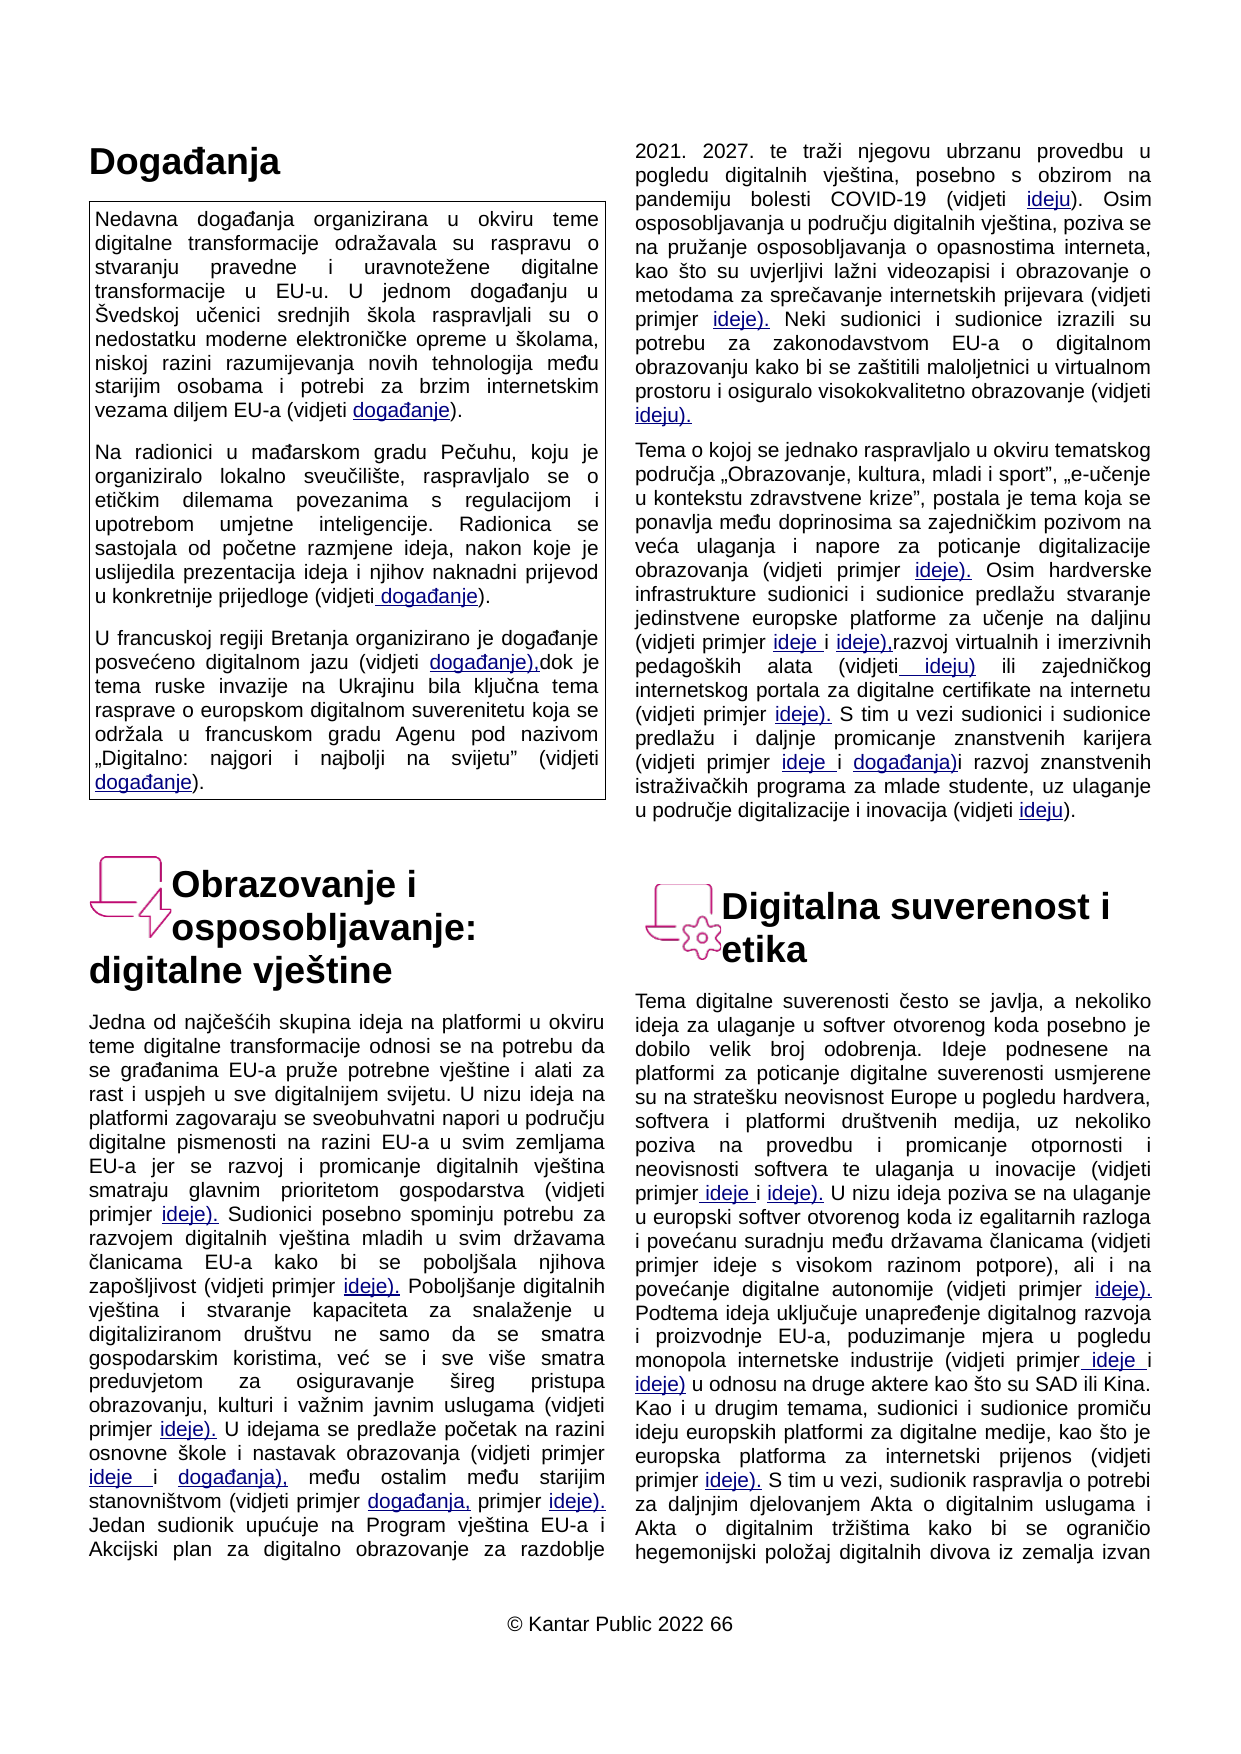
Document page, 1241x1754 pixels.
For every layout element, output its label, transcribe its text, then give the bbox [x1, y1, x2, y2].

text Na radionici u mađarskom gradu Pečuhu, koju je organiziralo lokalno sveučilište, raspravljalo se o etičkim dilemama povezanima s regulacijom i upotrebom umjetne inteligencije. Radionica se sastojala od početne razmjene ideja, nakon koje je uslijedila prezentacija ideja i njihov naknadni prijevod u konkretnije prijedloge (vidjeti događanje). [90, 434, 605, 614]
picture [645, 884, 722, 960]
text U francuskoj regiji Bretanja organizirano je događanje posvećeno digitalnom jazu (vidjeti događanje),dok je tema ruske invazije na Ukrajinu bila ključna tema rasprave o europskom digitalnom suverenitetu koja se održala u francuskom gradu Agenu pod nazivom „Digitalno: najgori i najbolji na svijetu” (vidjeti događanje). [90, 620, 605, 799]
text Tema o kojoj se jednako raspravljalo u okviru tematskog područja „Obrazovanje, kultura, mladi i sport”, „e-učenje u kontekstu zdravstvene krize”, postala je tema koja se ponavlja među doprinosima sa zajedničkim pozivom na veća ulaganja i napore za poticanje digitalizacije obrazovanja (vidjeti primjer ideje). Osim hardverske infrastrukture sudionici i sudionice predlažu stvaranje jedinstvene europske platforme za učenje na daljinu (vidjeti primjer ideje i ideje),razvoj virtualnih i imerzivnih pedagoških alata (vidjeti ideju) ili zajedničkog internetskog portala za digitalne certifikate na internetu (vidjeti primjer ideje). S tim u vezi sudionici i sudionice predlažu i daljnje promicanje znanstvenih karijera (vidjeti primjer ideje i događanja)i razvoj znanstvenih istraživačkih programa za mlade studente, uz ulaganje u područje digitalizacije i inovacija (vidjeti ideju). [635, 438, 1152, 822]
text Jedna od najčešćih skupina ideja na platformi u okviru teme digitalne transformacije odnosi se na potrebu da se građanima EU-a pruže potrebne vještine i alati za rast i uspjeh u sve digitalnijem svijetu. U nizu ideja na platformi zagovaraju se sveobuhvatni napori u području digitalne pismenosti na razini EU-a u svim zemljama EU-a jer se razvoj i promicanje digitalnih vještina smatraju glavnim prioritetom gospodarstva (vidjeti primjer ideje). Sudionici posebno spominju potrebu za razvojem digitalnih vještina mladih u svim državama članicama EU-a kako bi se poboljšala njihova zapošljivost (vidjeti primjer ideje). Poboljšanje digitalnih vještina i stvaranje kapaciteta za snalaženje u digitaliziranom društvu ne samo da se smatra gospodarskim koristima, već se i sve više smatra preduvjetom za osiguravanje šireg pristupa obrazovanju, kulturi i važnim javnim uslugama (vidjeti primjer ideje). U idejama se predlaže početak na razini osnovne škole i nastavak obrazovanja (vidjeti primjer ideje i događanja), među ostalim među starijim stanovništvom (vidjeti primjer događanja, primjer ideje). Jedan sudionik upućuje na Program vještina EU-a i Akcijski plan za digitalno obrazovanje za razdoblje [88, 1010, 605, 1561]
text Tema digitalne suverenosti često se javlja, a nekoliko ideja za ulaganje u softver otvorenog koda posebno je dobilo velik broj odobrenja. Ideje podnesene na platformi za poticanje digitalne suverenosti usmjerene su na stratešku neovisnost Europe u pogledu hardvera, softvera i platformi društvenih medija, uz nekoliko poziva na provedbu i promicanje otpornosti i neovisnosti softvera te ulaganja u inovacije (vidjeti primjer ideje i ideje). U nizu ideja poziva se na ulaganje u europski softver otvorenog koda iz egalitarnih razloga i povećanu suradnju među državama članicama (vidjeti primjer ideje s visokom razinom potpore), ali i na povećanje digitalne autonomije (vidjeti primjer ideje). Podtema ideja uključuje unapređenje digitalnog razvoja i proizvodnje EU-a, poduzimanje mjera u pogledu monopola internetske industrije (vidjeti primjer ideje i ideje) u odnosu na druge aktere kao što su SAD ili Kina. Kao i u drugim temama, sudionici i sudionice promiču ideju europskih platformi za digitalne medije, kao što je europska platforma za internetski prijenos (vidjeti primjer ideje). S tim u vezi, sudionik raspravlja o potrebi za daljnjim djelovanjem Akta o digitalnim uslugama i Akta o digitalnim tržištima kako bi se ograničio hegemonijski položaj digitalnih divova iz zemalja izvan [635, 989, 1152, 1564]
text 2021. 2027. te traži njegovu ubrzanu provedbu u pogledu digitalnih vještina, posebno s obzirom na pandemiju bolesti COVID-19 (vidjeti ideju). Osim osposobljavanja u području digitalnih vještina, poziva se na pružanje osposobljavanja o opasnostima interneta, kao što su uvjerljivi lažni videozapisi i obrazovanje o metodama za sprečavanje internetskih prijevara (vidjeti primjer ideje). Neki sudionici i sudionice izrazili su potrebu za zakonodavstvom EU-a o digitalnom obrazovanju kako bi se zaštitili maloljetnici u virtualnom prostoru i osiguralo visokokvalitetno obrazovanje (vidjeti ideju). [635, 139, 1152, 426]
text Nedavna događanja organizirana u okviru teme digitalne transformacije odražavala su raspravu o stvaranju pravedne i uravnotežene digitalne transformacije u EU-u. U jednom događanju u Švedskoj učenici srednjih škola raspravljali su o nedostatku moderne elektroničke opreme u školama, niskoj razini razumijevanja novih tehnologija među starijim osobama i potrebi za brzim internetskim vezama diljem EU-a (vidjeti događanje). [90, 202, 605, 428]
subtitle Digitalna suverenost i etika [635, 884, 1152, 971]
subtitle Obrazovanje i osposobljavanje: digitalne vještine [88, 938, 605, 991]
picture [89, 856, 172, 938]
subtitle Događanja [88, 139, 605, 182]
